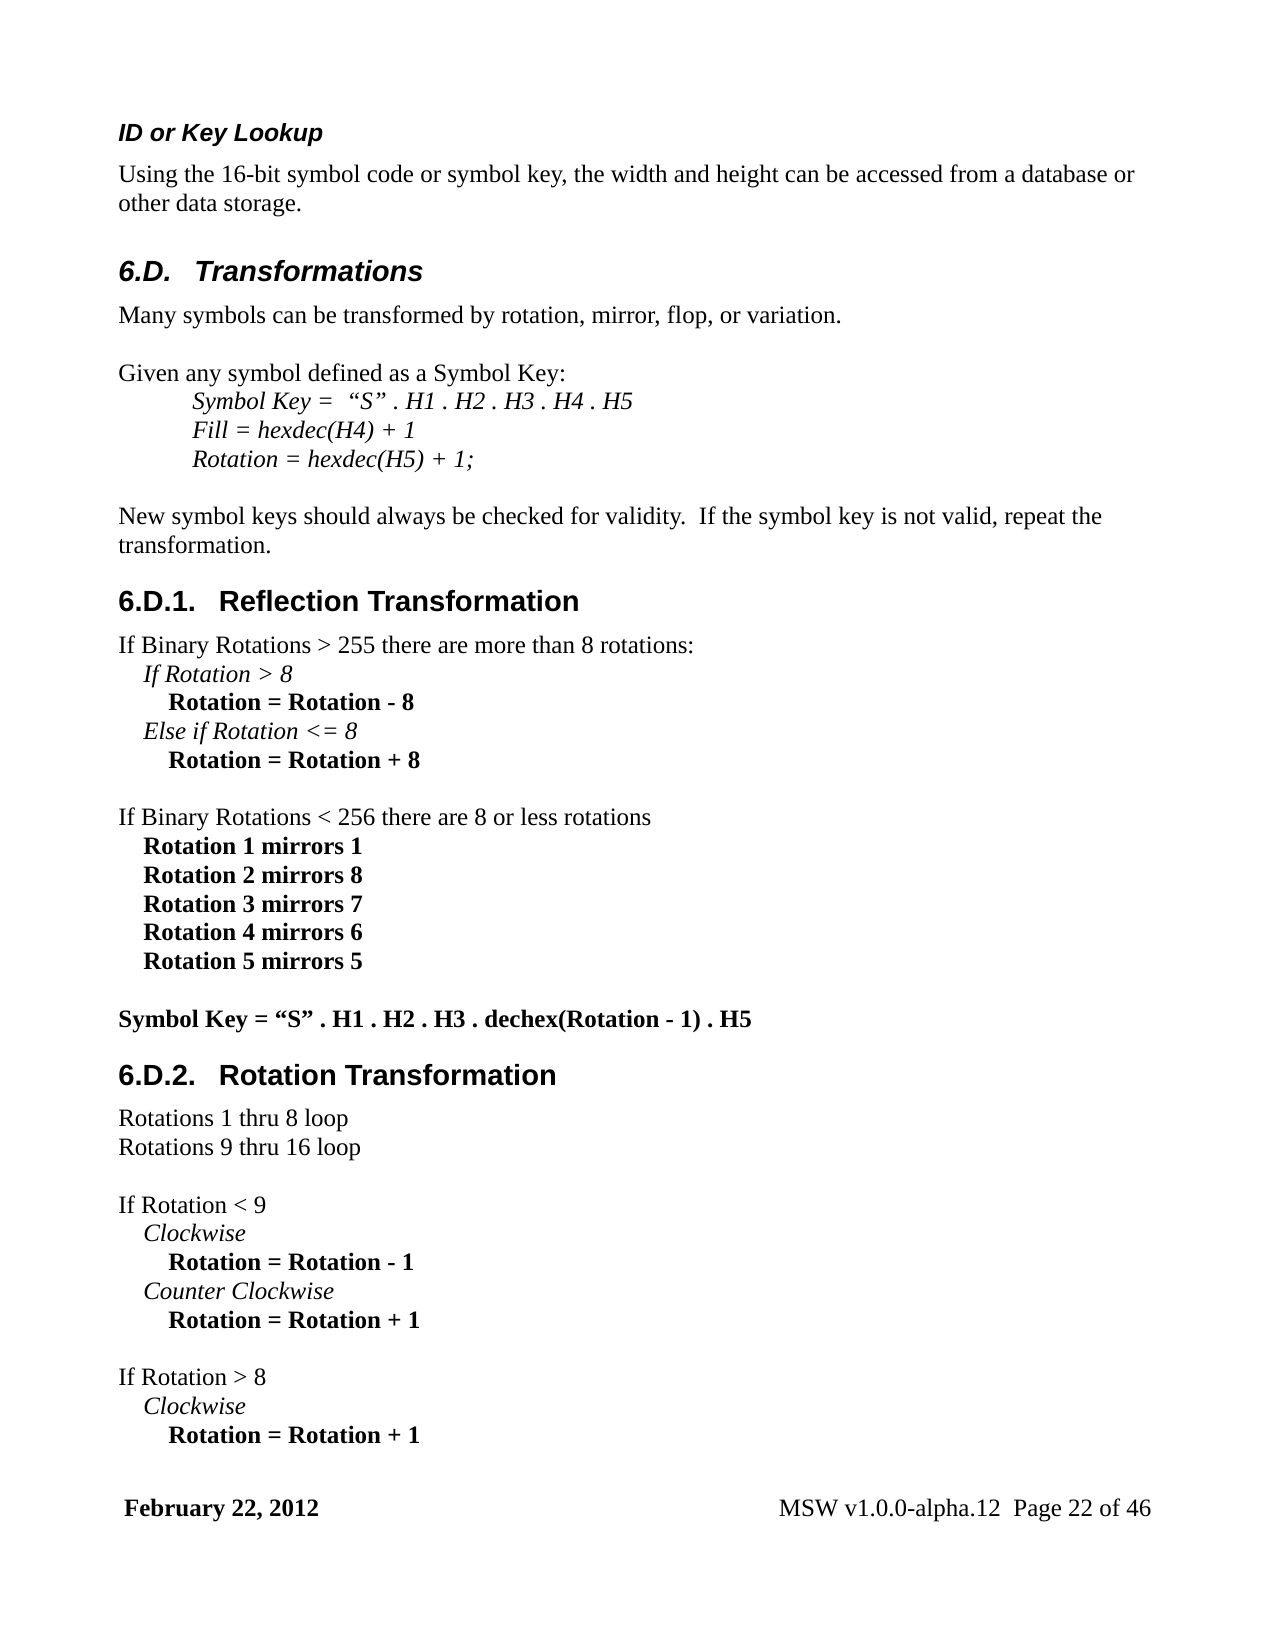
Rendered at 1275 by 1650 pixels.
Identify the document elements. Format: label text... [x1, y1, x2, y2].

subtitle Reflection Transformation [118, 584, 1157, 617]
text Symbol Key = “S” . H1 . H2 . H3 . dechex(Rotation - 1) . H5 [118, 1004, 1157, 1032]
text Rotation 3 mirrors 7 [118, 889, 1157, 917]
text Else if Rotation <= 8 [118, 716, 1157, 745]
text Rotation 4 mirrors 6 [118, 917, 1157, 946]
text Counter Clockwise [118, 1276, 1157, 1305]
text New symbol keys should always be checked for validity. If the symbol key is not valid, repeat the transformation. [118, 501, 1157, 559]
text Using the 16-bit symbol code or symbol key, the width and height can be accessed from a database or other data storage. [118, 159, 1157, 217]
text Many symbols can be transformed by rotation, mirror, flop, or variation. [118, 300, 1157, 329]
text Rotation = Rotation - 8 [118, 687, 1157, 716]
text Rotation = Rotation + 8 [118, 745, 1157, 774]
text Fill = hexdec(H4) + 1 [192, 415, 1157, 444]
text Rotations 1 thru 8 loop [118, 1103, 1157, 1132]
text Rotation 2 mirrors 8 [118, 860, 1157, 889]
text Rotation = Rotation - 1 [118, 1247, 1157, 1276]
text If Rotation > 8 [118, 659, 1157, 687]
text If Rotation > 8 [118, 1362, 1157, 1391]
text Clockwise [118, 1218, 1157, 1247]
text Rotation = Rotation + 1 [118, 1420, 1157, 1448]
text Symbol Key = “S” . H1 . H2 . H3 . H4 . H5 [192, 386, 1157, 415]
text Clockwise [118, 1391, 1157, 1420]
text Rotation = Rotation + 1 [118, 1305, 1157, 1333]
text Rotation 1 mirrors 1 [118, 831, 1157, 860]
subtitle Transformations [118, 254, 1157, 288]
text Given any symbol defined as a Symbol Key: [118, 358, 1157, 386]
text If Binary Rotations > 255 there are more than 8 rotations: [118, 630, 1157, 659]
subtitle Rotation Transformation [118, 1057, 1157, 1091]
text If Rotation < 9 [118, 1190, 1157, 1218]
text Rotations 9 thru 16 loop [118, 1132, 1157, 1161]
text Rotation 5 mirrors 5 [118, 946, 1157, 975]
subtitle ID or Key Lookup [118, 118, 1157, 147]
text Rotation = hexdec(H5) + 1; [192, 444, 1157, 473]
text If Binary Rotations < 256 there are 8 or less rotations [118, 802, 1157, 831]
